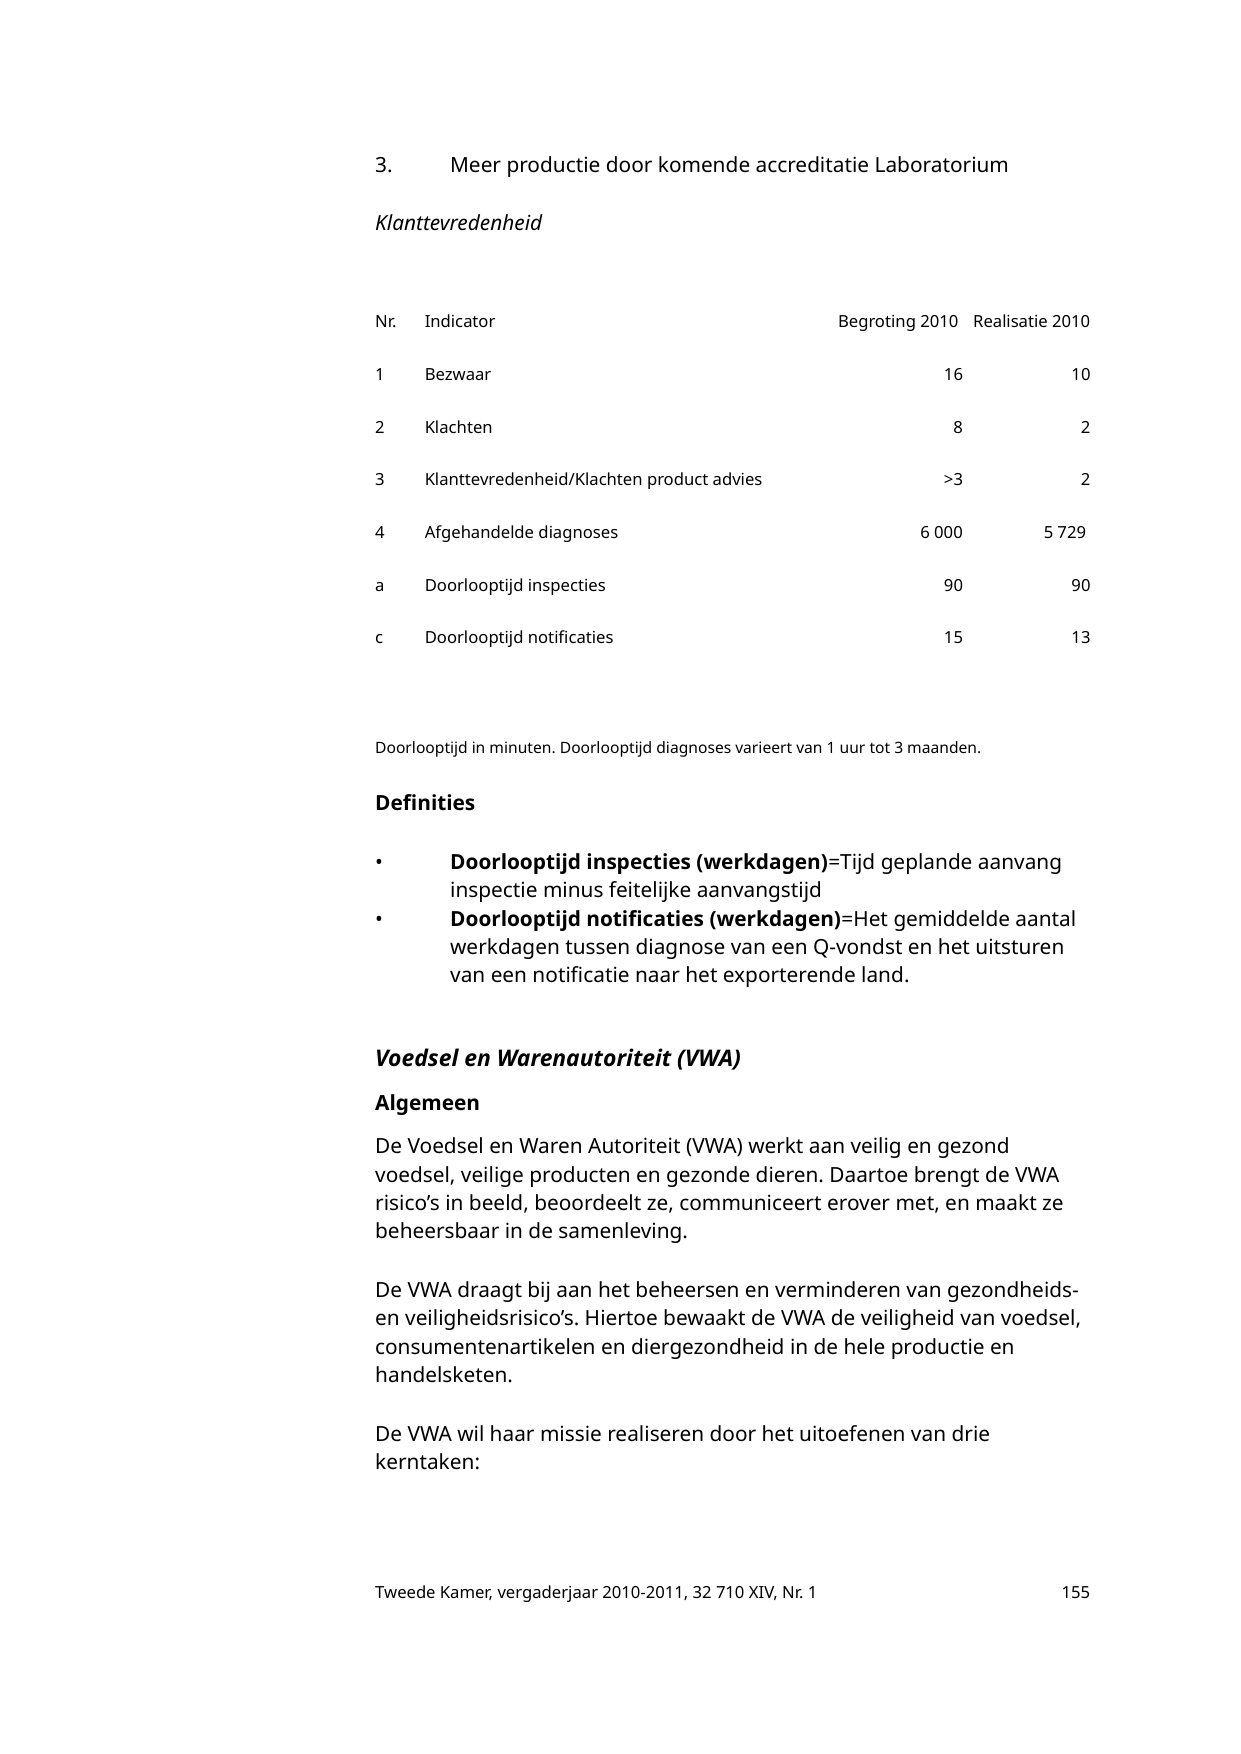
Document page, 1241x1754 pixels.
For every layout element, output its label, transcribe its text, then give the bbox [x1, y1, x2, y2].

table_header Indicator [425, 310, 835, 362]
table_cell 90 [835, 573, 963, 626]
table_cell 2 [375, 415, 424, 468]
list Doorlooptijd inspecties (werkdagen)=Tijd geplande aanvang inspectie minus feitelijke aanvangstijd [375, 847, 1090, 904]
text Algemeen [375, 1088, 1090, 1116]
table_cell 6 000 [835, 521, 963, 573]
table_cell Bezwaar [425, 363, 835, 415]
text De VWA draagt bij aan het beheersen en verminderen van gezondheids- en veiligheidsrisico’s. Hiertoe bewaakt de VWA de veiligheid van voedsel, consumentenartikelen en diergezondheid in de hele productie en handelsketen. [375, 1275, 1090, 1389]
table_cell 90 [963, 573, 1090, 626]
table_cell Doorlooptijd inspecties [425, 573, 835, 626]
table_cell 5 729 [963, 521, 1090, 573]
table_cell 3 [375, 468, 424, 521]
table_cell 10 [963, 363, 1090, 415]
table_cell 4 [375, 521, 424, 573]
table_header Begroting 2010 [835, 310, 963, 362]
table_header Nr. [375, 310, 424, 362]
list Meer productie door komende accreditatie Laboratorium [375, 150, 1090, 178]
table_cell Klachten [425, 415, 835, 468]
table_cell c [375, 626, 424, 679]
table_cell 2 [963, 415, 1090, 468]
table_cell 2 [963, 468, 1090, 521]
text De Voedsel en Waren Autoriteit (VWA) werkt aan veilig en gezond voedsel, veilige producten en gezonde dieren. Daartoe brengt de VWA risico’s in beeld, beoordeelt ze, communiceert erover met, en maakt ze beheersbaar in de samenleving. [375, 1131, 1090, 1245]
table_cell >3 [835, 468, 963, 521]
table_cell 1 [375, 363, 424, 415]
table_cell a [375, 573, 424, 626]
table_cell 16 [835, 363, 963, 415]
table_cell Klanttevredenheid/Klachten product advies [425, 468, 835, 521]
table_cell Afgehandelde diagnoses [425, 521, 835, 573]
text Doorlooptijd in minuten. Doorlooptijd diagnoses varieert van 1 uur tot 3 maanden. [375, 737, 1090, 758]
subtitle Voedsel en Warenautoriteit (VWA) [375, 1042, 1090, 1073]
text De VWA wil haar missie realiseren door het uitoefenen van drie kerntaken: [375, 1419, 1090, 1476]
table_cell 15 [835, 626, 963, 679]
table_cell 8 [835, 415, 963, 468]
table_cell 13 [963, 626, 1090, 679]
list Doorlooptijd notificaties (werkdagen)=Het gemiddelde aantal werkdagen tussen diagnose van een Q-vondst en het uitsturen van een notificatie naar het exporterende land. [375, 904, 1090, 989]
text Definities [375, 788, 1090, 817]
text Klanttevredenheid [375, 208, 1090, 237]
table_cell Doorlooptijd notificaties [425, 626, 835, 679]
table_header Realisatie 2010 [963, 310, 1090, 362]
